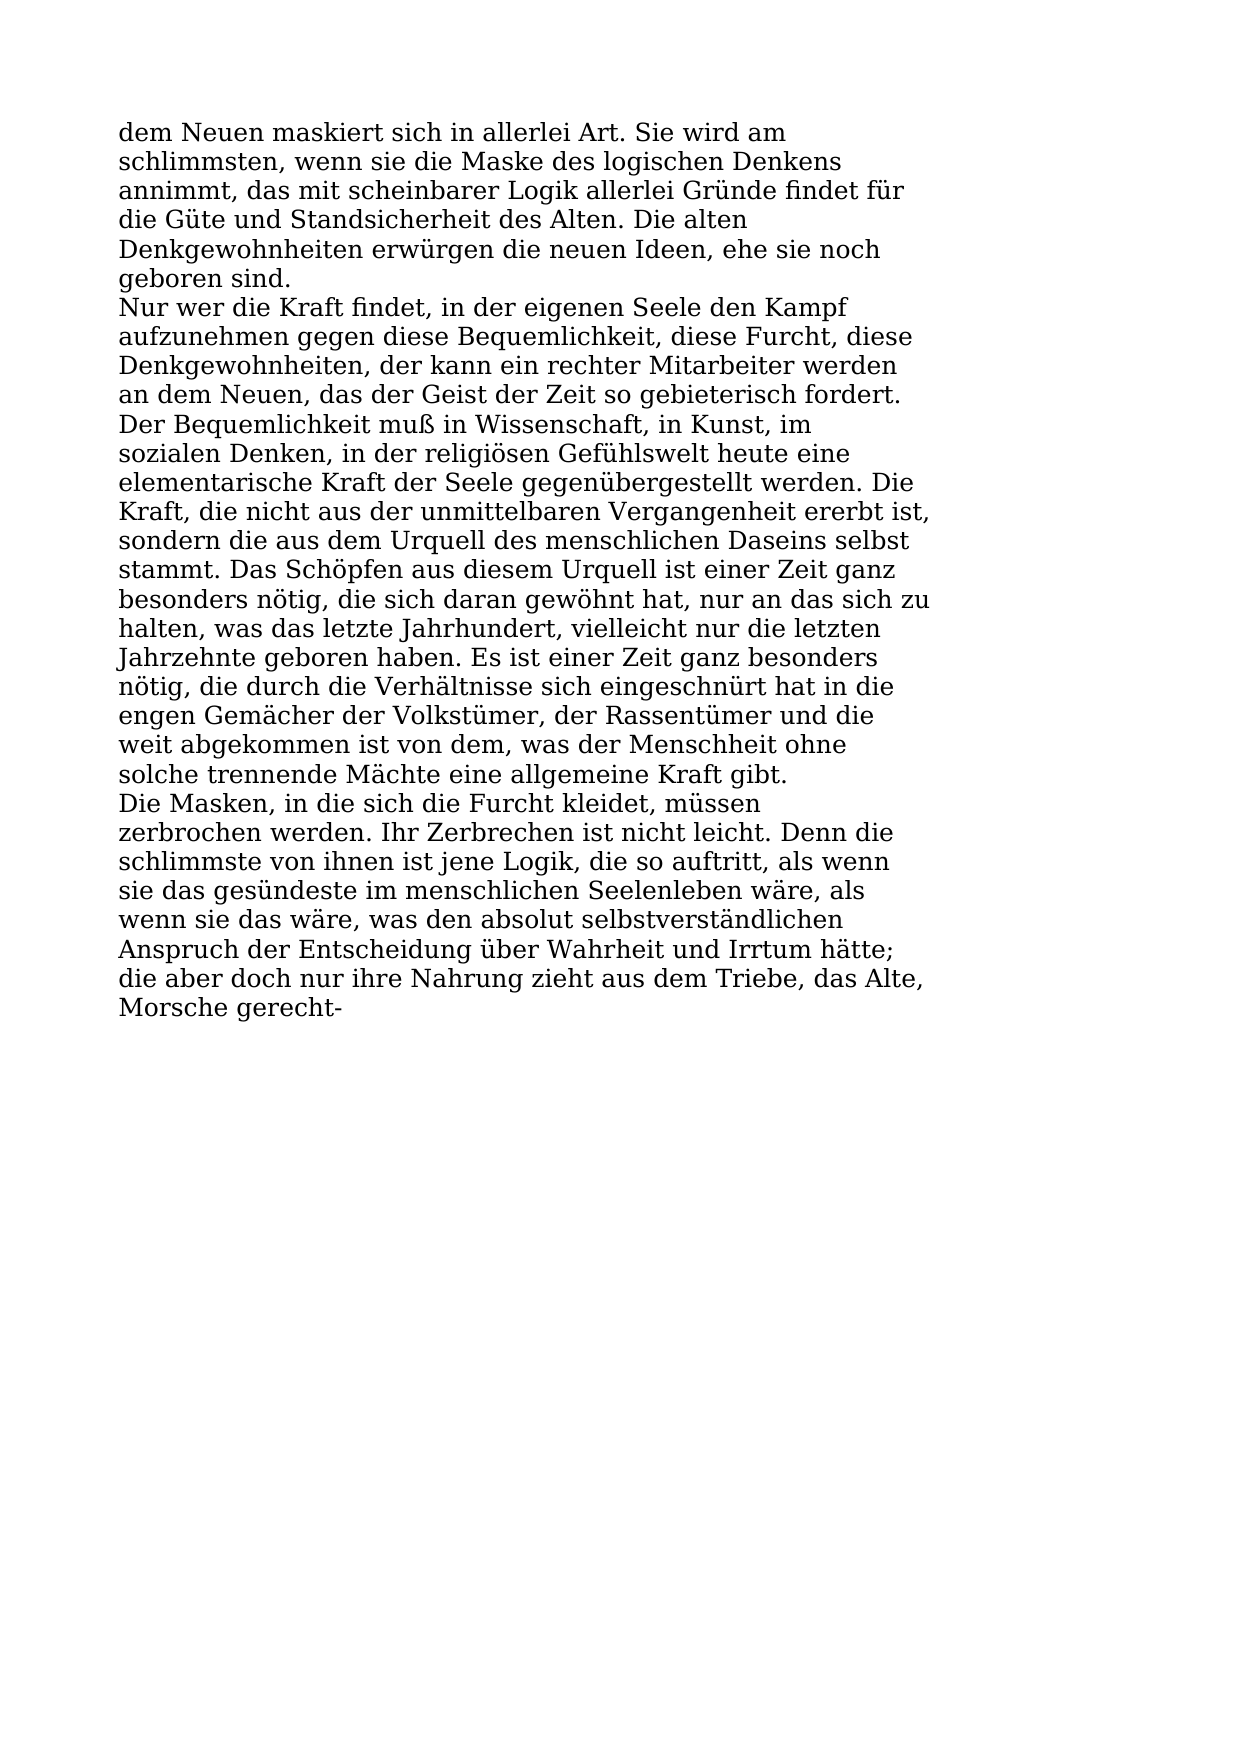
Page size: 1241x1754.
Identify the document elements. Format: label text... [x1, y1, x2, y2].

text solche trennende Mächte eine allgemeine Kraft gibt. [118, 760, 1122, 789]
text Anspruch der Entscheidung über Wahrheit und Irrtum hätte; [118, 935, 1122, 964]
text geboren sind. [118, 264, 1122, 293]
text die aber doch nur ihre Nahrung zieht aus dem Triebe, das Alte, [118, 964, 1122, 993]
text schlimmsten, wenn sie die Maske des logischen Denkens [118, 147, 1122, 176]
text sie das gesündeste im menschlichen Seelenleben wäre, als [118, 876, 1122, 906]
text Nur wer die Kraft findet, in der eigenen Seele den Kampf [118, 293, 1122, 322]
text stammt. Das Schöpfen aus diesem Urquell ist einer Zeit ganz [118, 556, 1122, 585]
text sondern die aus dem Urquell des menschlichen Daseins selbst [118, 526, 1122, 556]
text wenn sie das wäre, was den absolut selbstverständlichen [118, 906, 1122, 935]
text Kraft, die nicht aus der unmittelbaren Vergangenheit ererbt ist, [118, 497, 1122, 526]
text elementarische Kraft der Seele gegenübergestellt werden. Die [118, 468, 1122, 497]
text weit abgekommen ist von dem, was der Menschheit ohne [118, 731, 1122, 760]
text sozialen Denken, in der religiösen Gefühlswelt heute eine [118, 439, 1122, 468]
text aufzunehmen gegen diese Bequemlichkeit, diese Furcht, diese [118, 322, 1122, 351]
text an dem Neuen, das der Geist der Zeit so gebieterisch fordert. [118, 381, 1122, 410]
text Denkgewohnheiten, der kann ein rechter Mitarbeiter werden [118, 351, 1122, 381]
text Morsche gerecht- [118, 993, 1122, 1022]
text besonders nötig, die sich daran gewöhnt hat, nur an das sich zu [118, 585, 1122, 614]
text die Güte und Standsicherheit des Alten. Die alten [118, 206, 1122, 235]
text dem Neuen maskiert sich in allerlei Art. Sie wird am [118, 118, 1122, 147]
text zerbrochen werden. Ihr Zerbrechen ist nicht leicht. Denn die [118, 818, 1122, 847]
text Denkgewohnheiten erwürgen die neuen Ideen, ehe sie noch [118, 235, 1122, 264]
text Die Masken, in die sich die Furcht kleidet, müssen [118, 789, 1122, 818]
text halten, was das letzte Jahrhundert, vielleicht nur die letzten [118, 614, 1122, 643]
text schlimmste von ihnen ist jene Logik, die so auftritt, als wenn [118, 847, 1122, 876]
text Jahrzehnte geboren haben. Es ist einer Zeit ganz besonders [118, 643, 1122, 672]
text Der Bequemlichkeit muß in Wissenschaft, in Kunst, im [118, 410, 1122, 439]
text nötig, die durch die Verhältnisse sich eingeschnürt hat in die [118, 672, 1122, 701]
text engen Gemächer der Volkstümer, der Rassentümer und die [118, 701, 1122, 731]
text annimmt, das mit scheinbarer Logik allerlei Gründe findet für [118, 176, 1122, 206]
